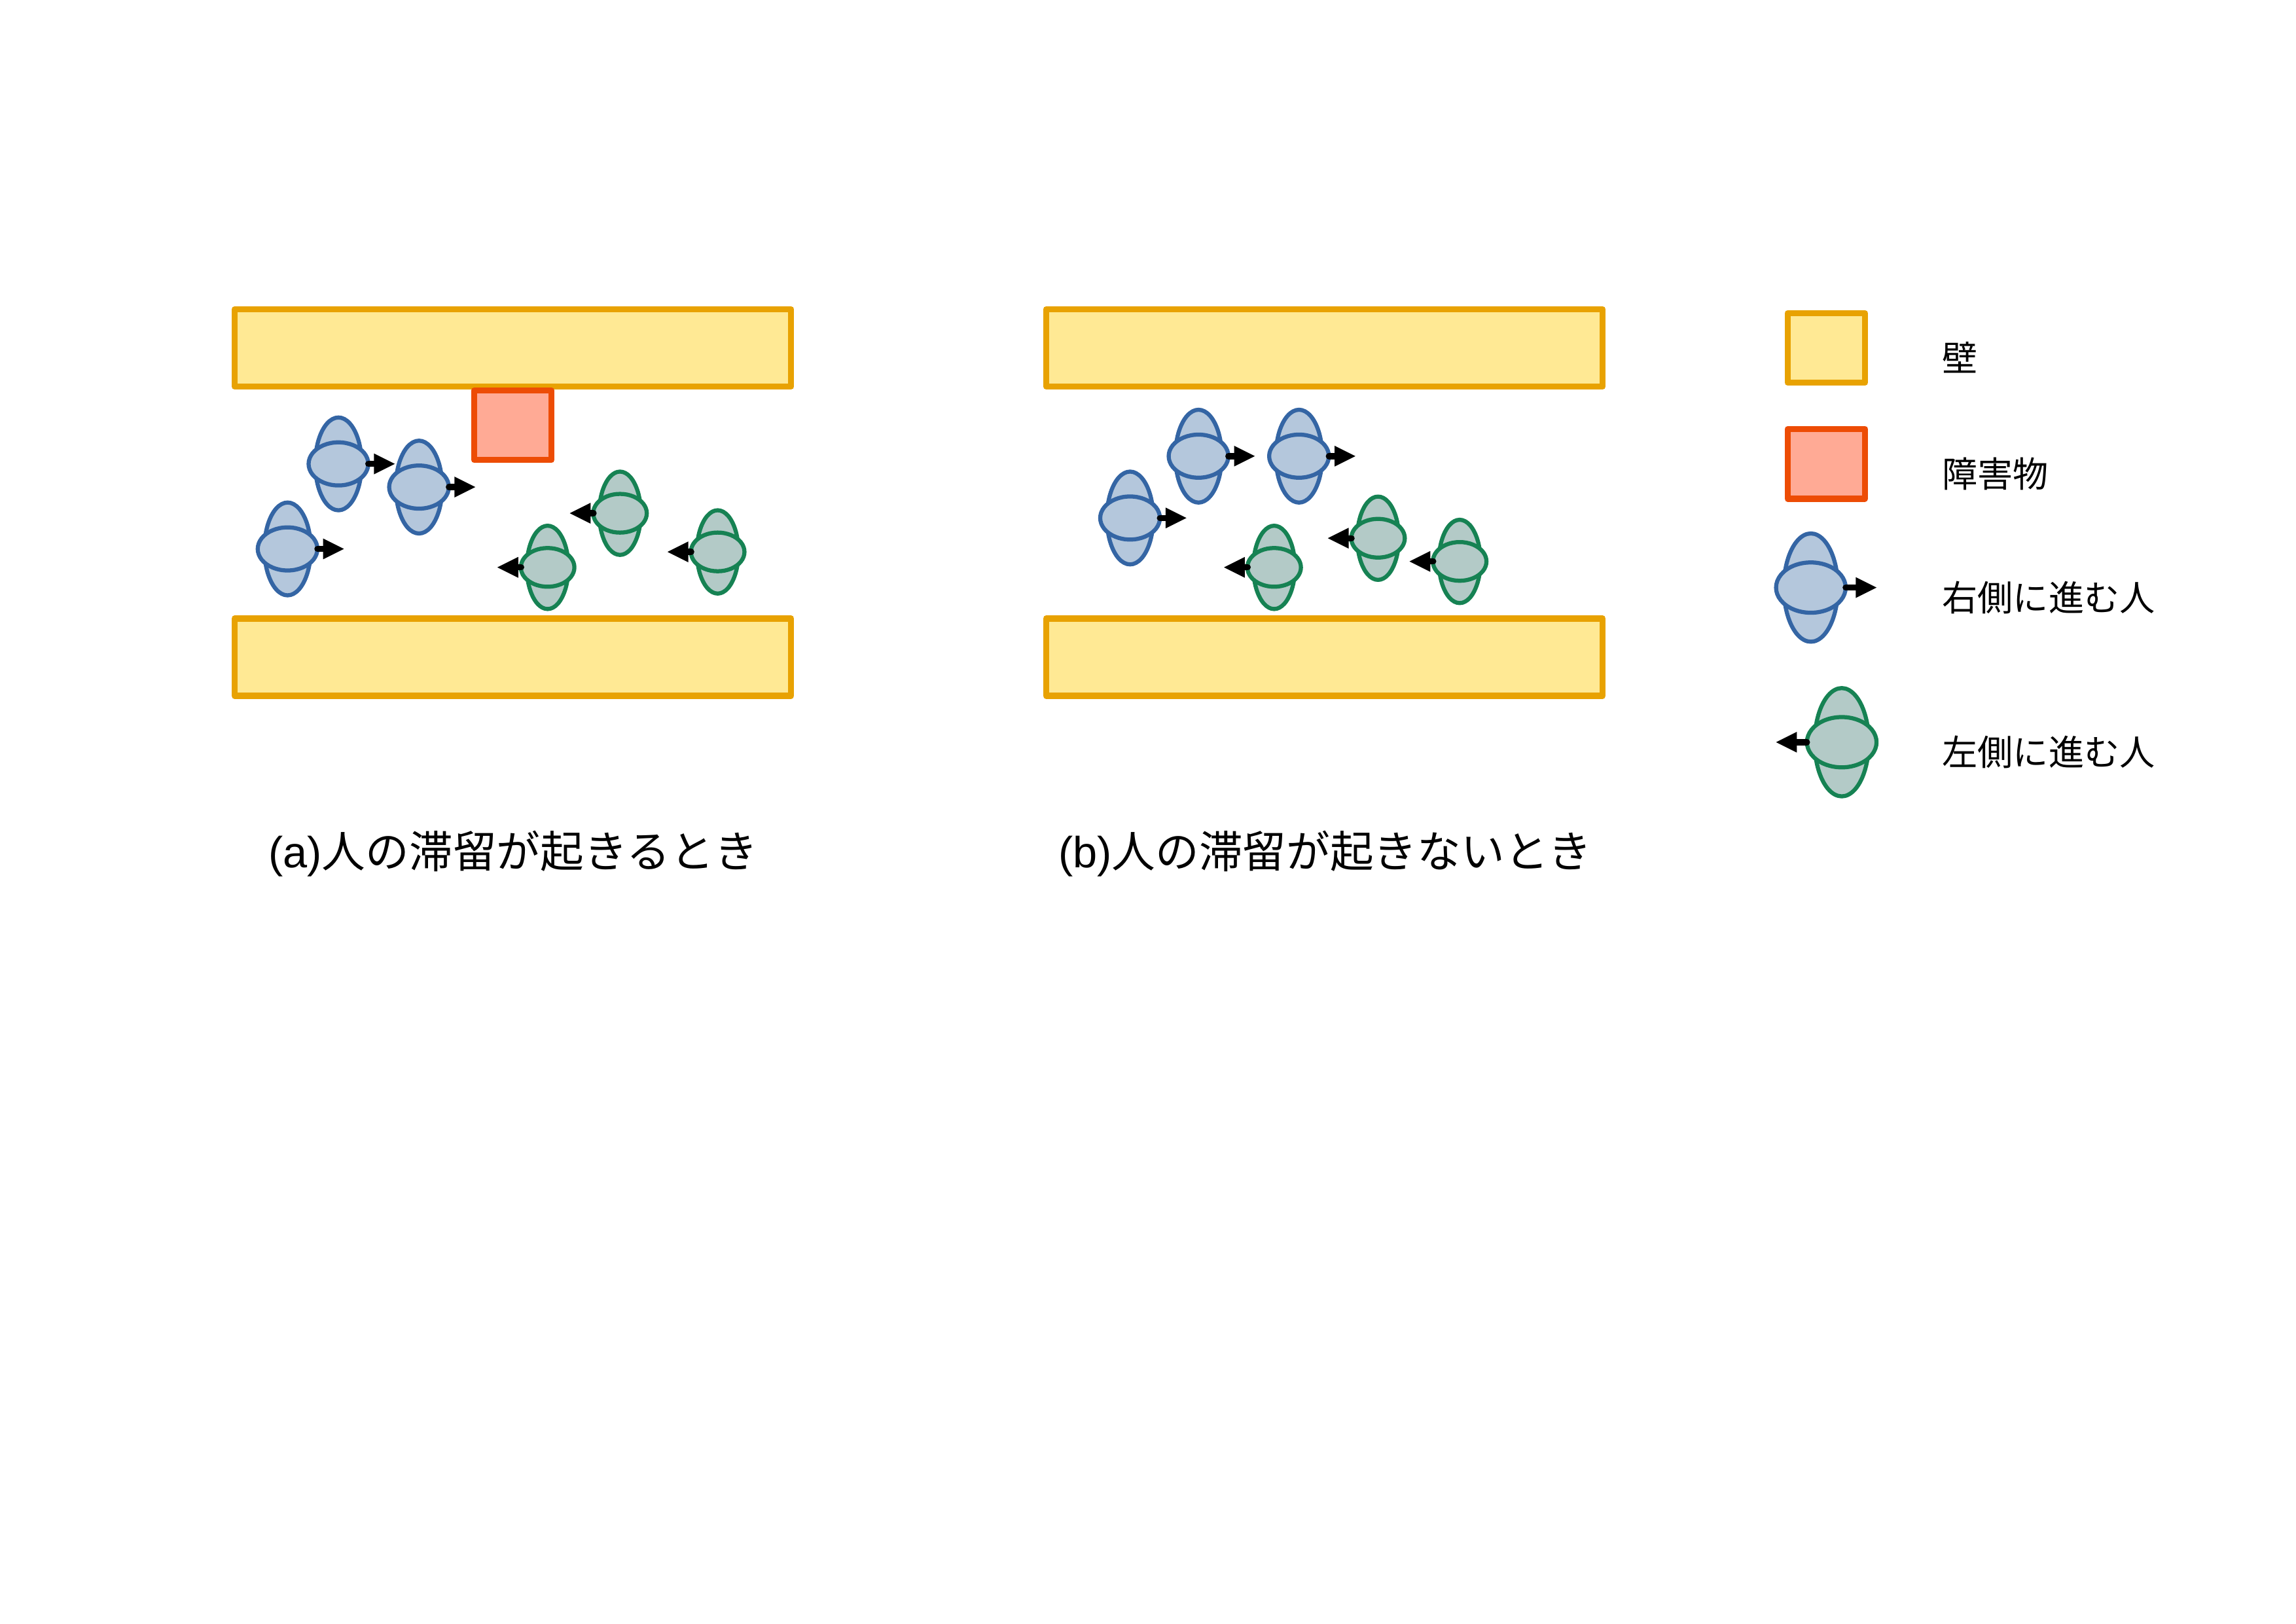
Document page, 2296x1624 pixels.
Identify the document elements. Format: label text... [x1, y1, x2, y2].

text_box (b)人の滞留が起きないとき [1049, 812, 1602, 871]
text_box 右側に進む人 [1932, 565, 2165, 611]
text_box 障害物 [1932, 441, 2059, 487]
text_box (a)人の滞留が起きるとき [259, 812, 769, 871]
text_box 壁 [1932, 325, 1988, 371]
text_box 左側に進む人 [1932, 719, 2165, 765]
text_box [139, 201, 2211, 936]
